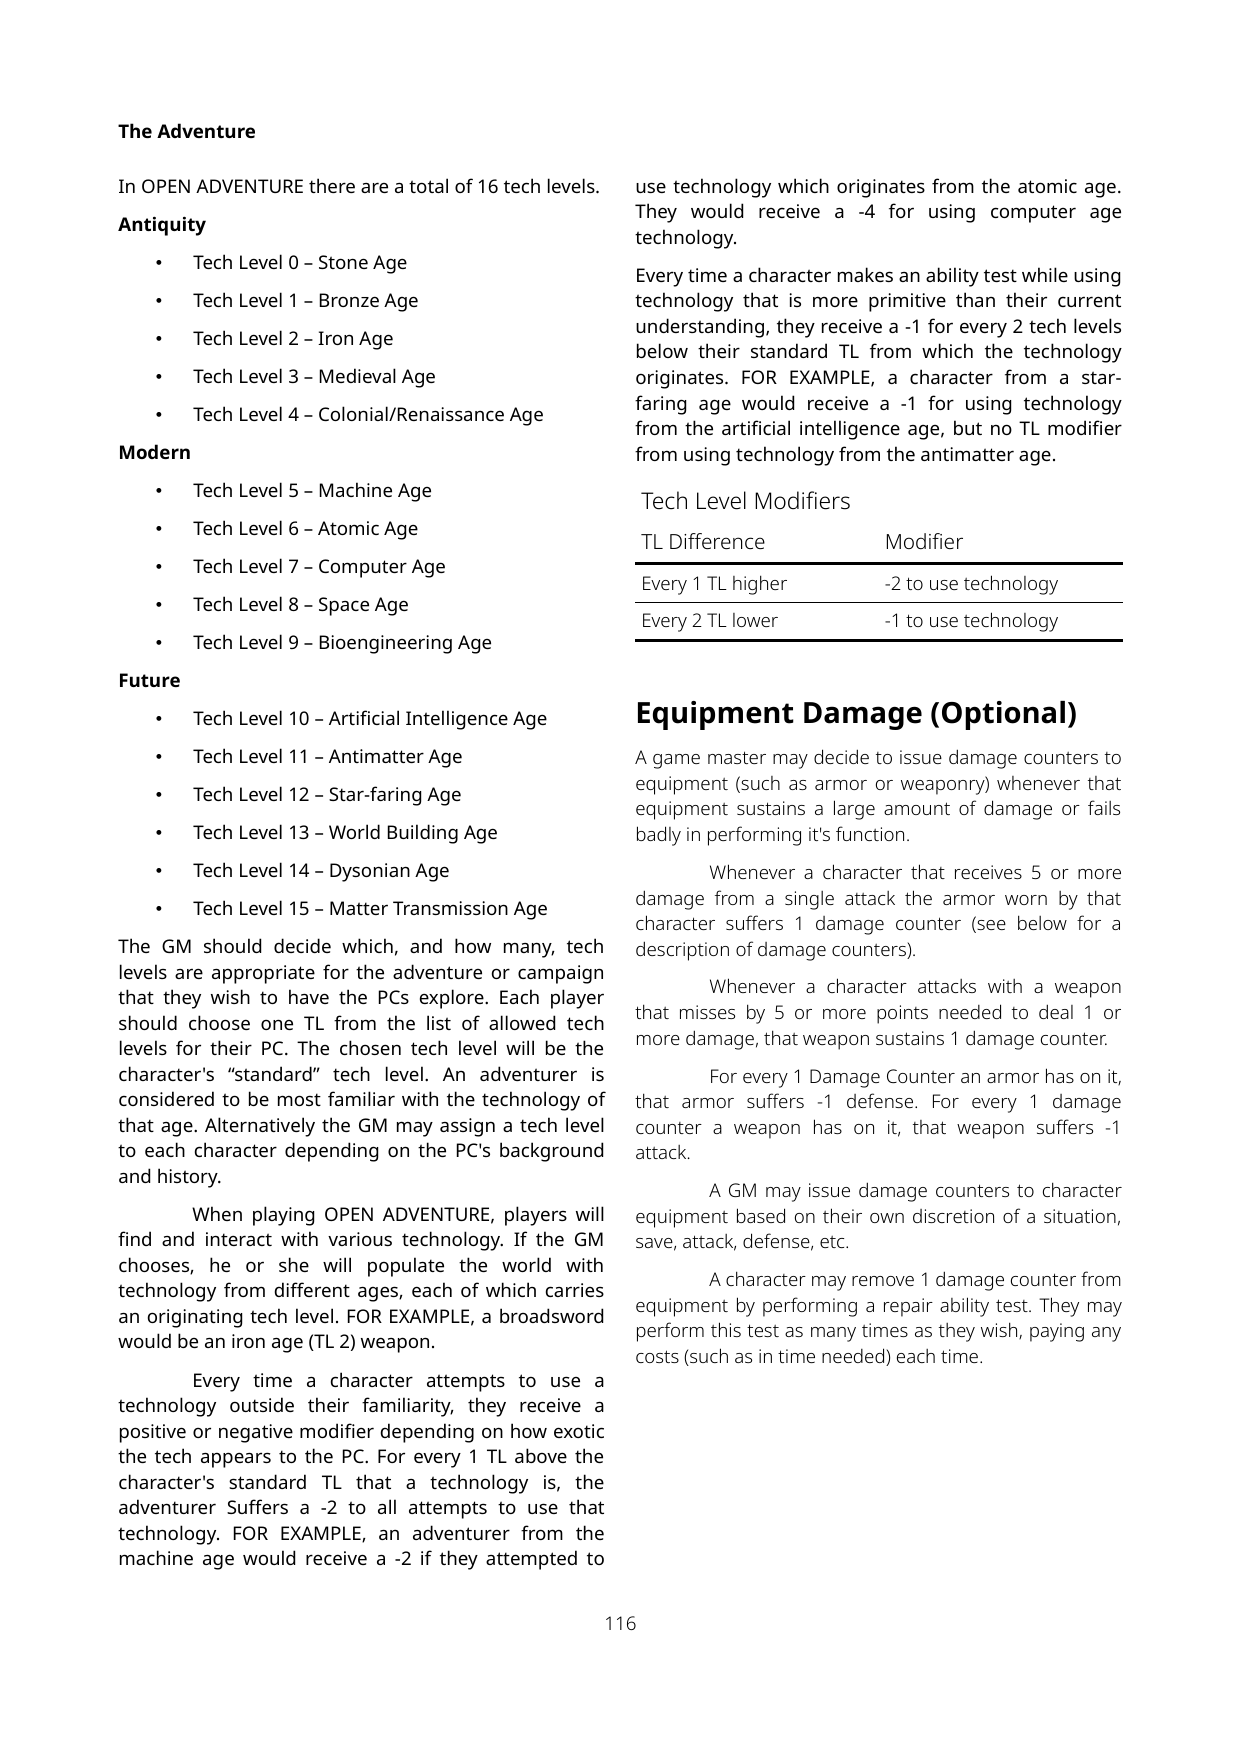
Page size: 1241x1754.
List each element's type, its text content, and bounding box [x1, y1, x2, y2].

list Tech Level 5 – Machine Age [156, 477, 605, 503]
list Tech Level 12 – Star-faring Age [156, 781, 605, 807]
table_cell Every 2 TL lower [635, 603, 879, 639]
list Tech Level 13 – World Building Age [156, 819, 605, 845]
list Tech Level 0 – Stone Age [156, 249, 605, 275]
text For every 1 Damage Counter an armor has on it, that armor suffers -1 defense. For every 1 damage counter a weapon has on it, that weapon suffers -1 attack. [635, 1063, 1122, 1165]
list Tech Level 9 – Bioengineering Age [156, 629, 605, 655]
text Future [118, 667, 605, 693]
text Whenever a character attacks with a weapon that misses by 5 or more points needed to deal 1 or more damage, that weapon sustains 1 damage counter. [635, 974, 1122, 1050]
text Antiquity [118, 211, 605, 237]
list Tech Level 15 – Matter Transmission Age [156, 896, 605, 921]
text The GM should decide which, and how many, tech levels are appropriate for the adventure or campaign that they wish to have the PCs explore. Each player should choose one TL from the list of allowed tech levels for their PC. The chosen tech level will be the character's “standard” tech level. An adventurer is considered to be most familiar with the technology of that age. Alternatively the GM may assign a tech level to each character depending on the PC's background and history. [118, 933, 605, 1189]
text Every time a character makes an ability test while using technology that is more primitive than their current understanding, they receive a -1 for every 2 tech levels below their standard TL from which the technology originates. FOR EXAMPLE, a character from a star-faring age would receive a -1 for using technology from the artificial intelligence age, but no TL modifier from using technology from the antimatter age. [635, 262, 1122, 466]
text When playing OPEN ADVENTURE, players will find and interact with various technology. If the GM chooses, he or she will populate the world with technology from different ages, each of which carries an originating tech level. FOR EXAMPLE, a broadsword would be an iron age (TL 2) weapon. [118, 1201, 605, 1354]
text Modern [118, 439, 605, 465]
subtitle Equipment Damage (Optional) [635, 692, 1122, 732]
list Tech Level 1 – Bronze Age [156, 287, 605, 313]
list Tech Level 4 – Colonial/Renaissance Age [156, 401, 605, 427]
text use technology which originates from the atomic age. They would receive a -4 for using computer age technology. [635, 173, 1122, 250]
list Tech Level 7 – Computer Age [156, 553, 605, 579]
list Tech Level 14 – Dysonian Age [156, 857, 605, 883]
text A GM may issue damage counters to character equipment based on their own discretion of a situation, save, attack, defense, etc. [635, 1177, 1122, 1254]
table_cell -1 to use technology [879, 603, 1122, 639]
table_cell Every 1 TL higher [635, 565, 879, 602]
list Tech Level 6 – Atomic Age [156, 515, 605, 541]
table_cell -2 to use technology [879, 565, 1122, 602]
list Tech Level 3 – Medieval Age [156, 363, 605, 389]
table_header Tech Level Modifiers [635, 479, 1122, 522]
list Tech Level 10 – Artificial Intelligence Age [156, 705, 605, 731]
table_cell Modifier [879, 522, 1122, 561]
text A game master may decide to issue damage counters to equipment (such as armor or weaponry) whenever that equipment sustains a large amount of damage or fails badly in performing it's function. [635, 745, 1122, 847]
list Tech Level 8 – Space Age [156, 591, 605, 617]
text Every time a character attempts to use a technology outside their familiarity, they receive a positive or negative modifier depending on how exotic the tech appears to the PC. For every 1 TL above the character's standard TL that a technology is, the adventurer Suffers a -2 to all attempts to use that technology. FOR EXAMPLE, an adventurer from the machine age would receive a -2 if they attempted to [118, 1367, 605, 1571]
text Whenever a character that receives 5 or more damage from a single attack the armor worn by that character suffers 1 damage counter (see below for a description of damage counters). [635, 859, 1122, 961]
list Tech Level 11 – Antimatter Age [156, 743, 605, 769]
text In OPEN ADVENTURE there are a total of 16 tech levels. [118, 173, 605, 199]
table_cell TL Difference [635, 522, 879, 561]
list Tech Level 2 – Iron Age [156, 325, 605, 351]
text A character may remove 1 damage counter from equipment by performing a repair ability test. They may perform this test as many times as they wish, paying any costs (such as in time needed) each time. [635, 1267, 1122, 1369]
